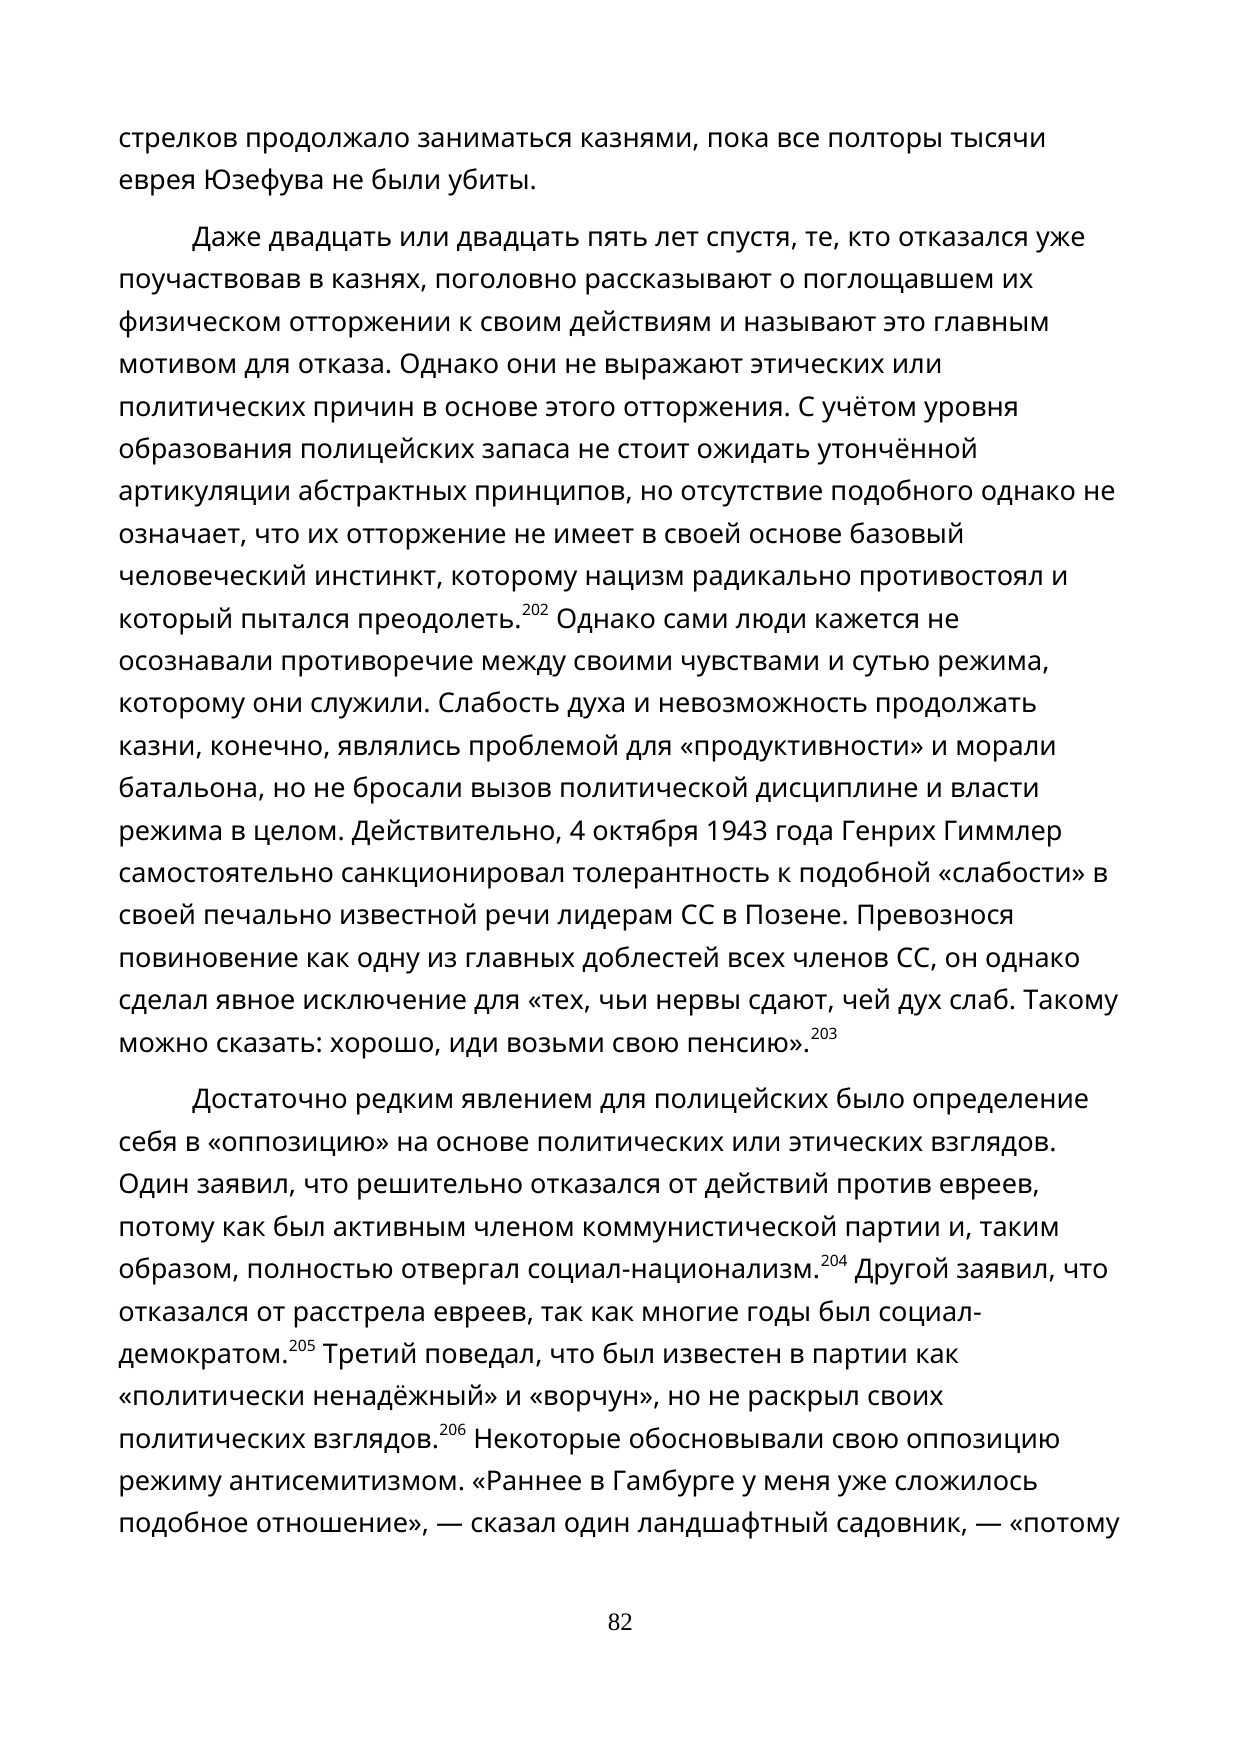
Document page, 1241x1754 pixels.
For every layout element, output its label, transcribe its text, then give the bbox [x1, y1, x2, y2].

text Достаточно редким явлением для полицейских было определение себя в «оппозицию» на основе политических или этических взглядов. Один заявил, что решительно отказался от действий против евреев, потому как был активным членом коммунистической партии и, таким образом, полностью отвергал социал-национализм. Другой заявил, что отказался от расстрела евреев, так как многие годы был социал-демократом. Третий поведал, что был известен в партии как «политически ненадёжный» и «ворчун», но не раскрыл своих политических взглядов. Некоторые обосновывали свою оппозицию режиму антисемитизмом. «Раннее в Гамбурге у меня уже сложилось подобное отношение», — сказал один ландшафтный садовник, — «потому [118, 1080, 1122, 1541]
text стрелков продолжало заниматься казнями, пока все полторы тысячи еврея Юзефува не были убиты. [118, 118, 1122, 197]
text Даже двадцать или двадцать пять лет спустя, те, кто отказался уже поучаствовав в казнях, поголовно рассказывают о поглощавшем их физическом отторжении к своим действиям и называют это главным мотивом для отказа. Однако они не выражают этических или политических причин в основе этого отторжения. С учётом уровня образования полицейских запаса не стоит ожидать утончённой артикуляции абстрактных принципов, но отсутствие подобного однако не означает, что их отторжение не имеет в своей основе базовый человеческий инстинкт, которому нацизм радикально противостоял и который пытался преодолеть. Однако сами люди кажется не осознавали противоречие между своими чувствами и сутью режима, которому они служили. Слабость духа и невозможность продолжать казни, конечно, являлись проблемой для «продуктивности» и морали батальона, но не бросали вызов политической дисциплине и власти режима в целом. Действительно, 4 октября 1943 года Генрих Гиммлер самостоятельно санкционировал толерантность к подобной «слабости» в своей печально известной речи лидерам СС в Позене. Превознося повиновение как одну из главных доблестей всех членов СС, он однако сделал явное исключение для «тех, чьи нервы сдают, чей дух слаб. Такому можно сказать: хорошо, иди возьми свою пенсию». [118, 217, 1122, 1060]
